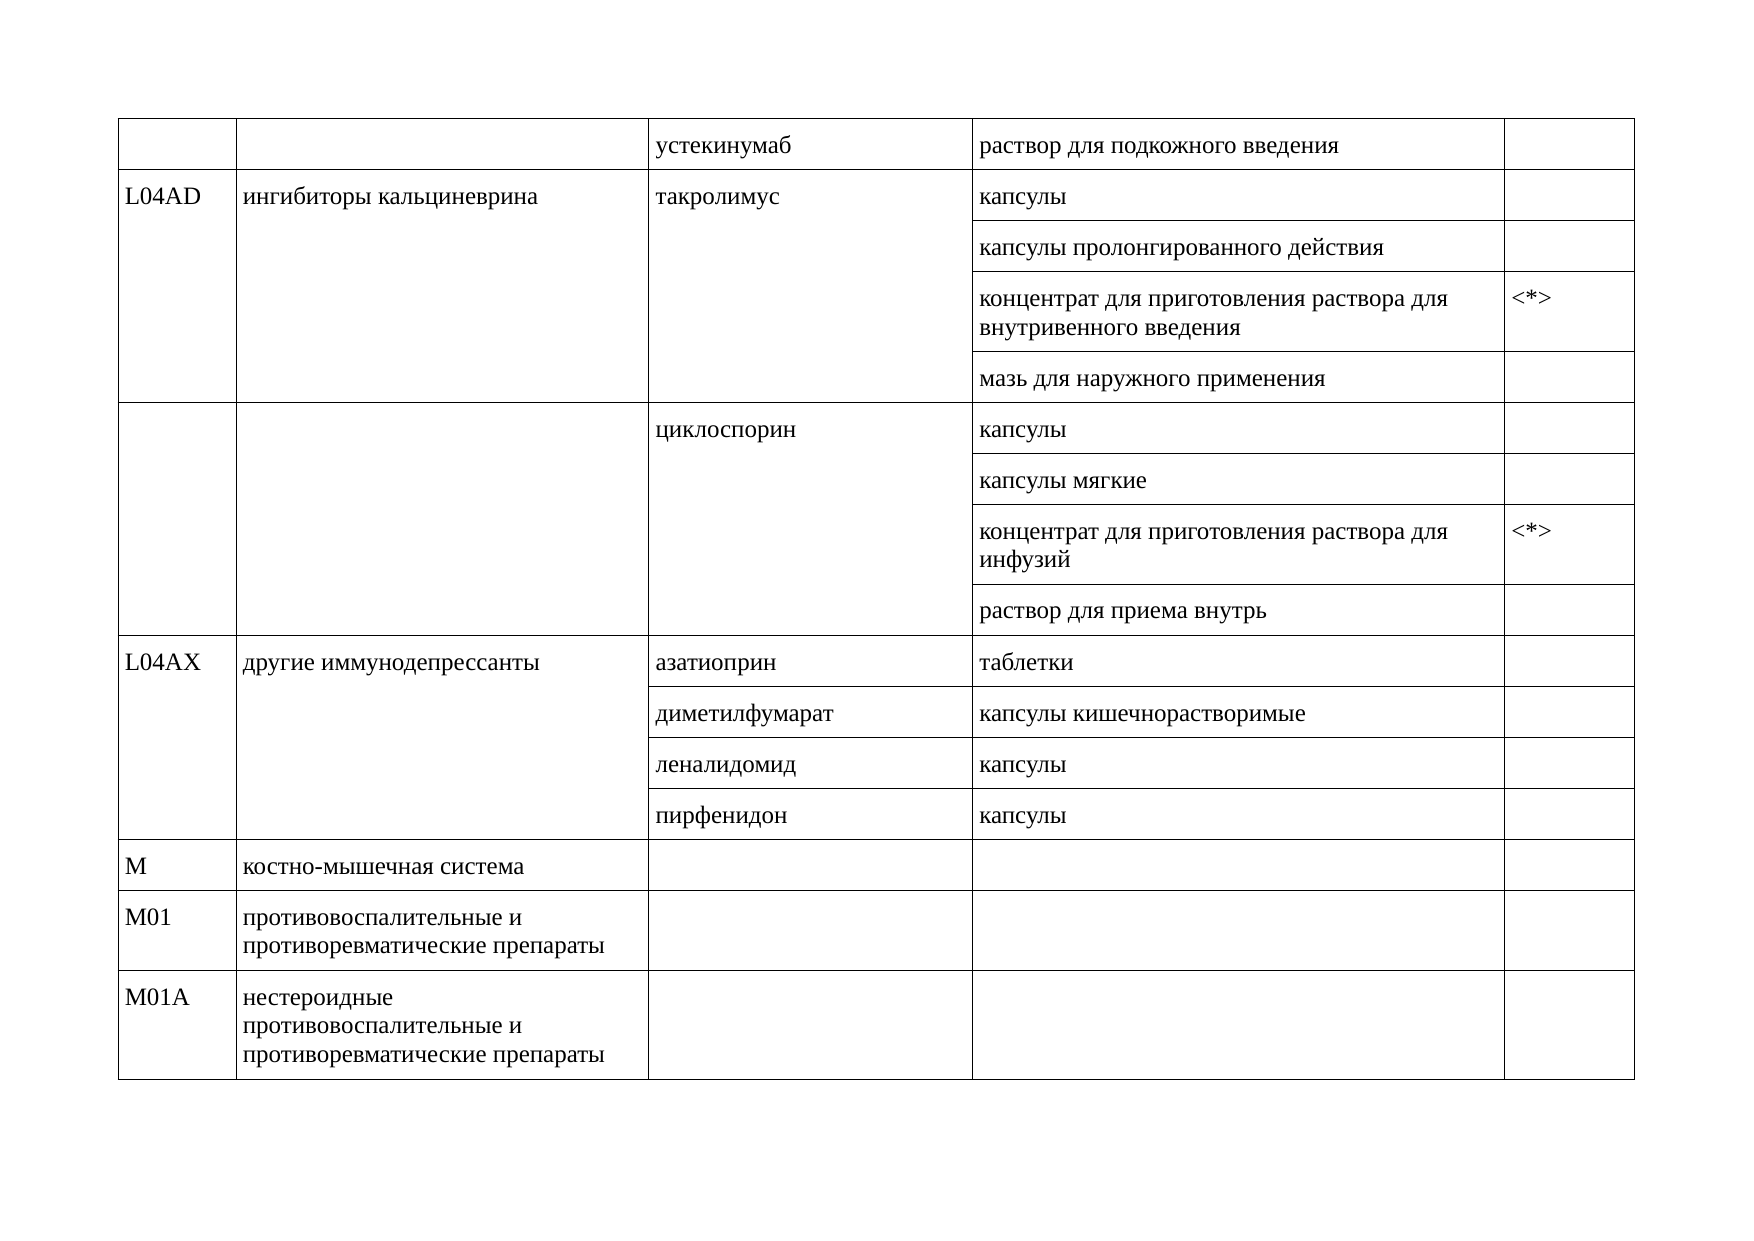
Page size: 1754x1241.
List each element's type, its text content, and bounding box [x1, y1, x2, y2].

table_cell [973, 840, 1504, 890]
table_cell устекинумаб [649, 119, 972, 169]
table_cell [1505, 636, 1634, 686]
table_cell костно-мышечная система [237, 840, 648, 890]
table_cell [649, 971, 972, 1078]
table_cell [1505, 352, 1634, 402]
table_cell [1505, 454, 1634, 504]
table_cell [649, 891, 972, 970]
table_cell [119, 403, 236, 635]
table_cell капсулы [973, 403, 1504, 453]
table_cell капсулы мягкие [973, 454, 1504, 504]
table_cell [1505, 585, 1634, 635]
table_cell нестероидные противовоспалительные и противоревматические препараты [237, 971, 648, 1078]
table_cell M01A [119, 971, 236, 1078]
table_cell раствор для приема внутрь [973, 585, 1504, 635]
table_cell M01 [119, 891, 236, 970]
table_cell [1505, 738, 1634, 788]
table_cell мазь для наружного применения [973, 352, 1504, 402]
table_cell противовоспалительные и противоревматические препараты [237, 891, 648, 970]
table_cell [1505, 687, 1634, 737]
table_cell [649, 840, 972, 890]
table_cell [237, 119, 648, 169]
table_cell <*> [1505, 272, 1634, 351]
table_cell ингибиторы кальциневрина [237, 170, 648, 402]
table_cell такролимус [649, 170, 972, 402]
table_cell капсулы пролонгированного действия [973, 221, 1504, 271]
table_cell L04AX [119, 636, 236, 839]
table_cell таблетки [973, 636, 1504, 686]
table_cell капсулы кишечнорастворимые [973, 687, 1504, 737]
table_cell <*> [1505, 505, 1634, 584]
table_cell [1505, 221, 1634, 271]
table_cell капсулы [973, 170, 1504, 220]
table_cell раствор для подкожного введения [973, 119, 1504, 169]
table_cell леналидомид [649, 738, 972, 788]
table_cell [119, 119, 236, 169]
table_cell капсулы [973, 738, 1504, 788]
table_cell диметилфумарат [649, 687, 972, 737]
table_cell пирфенидон [649, 789, 972, 839]
table_cell [1505, 403, 1634, 453]
table_cell [973, 971, 1504, 1078]
table_cell [1505, 170, 1634, 220]
table_cell [1505, 119, 1634, 169]
table_cell концентрат для приготовления раствора для инфузий [973, 505, 1504, 584]
table_cell другие иммунодепрессанты [237, 636, 648, 839]
table_cell L04AD [119, 170, 236, 402]
table_cell [973, 891, 1504, 970]
table_cell циклоспорин [649, 403, 972, 635]
table_cell [1505, 789, 1634, 839]
table_cell концентрат для приготовления раствора для внутривенного введения [973, 272, 1504, 351]
table_cell [237, 403, 648, 635]
table_cell капсулы [973, 789, 1504, 839]
table_cell азатиоприн [649, 636, 972, 686]
table_cell [1505, 891, 1634, 970]
table_cell M [119, 840, 236, 890]
table_cell [1505, 971, 1634, 1078]
table_cell [1505, 840, 1634, 890]
